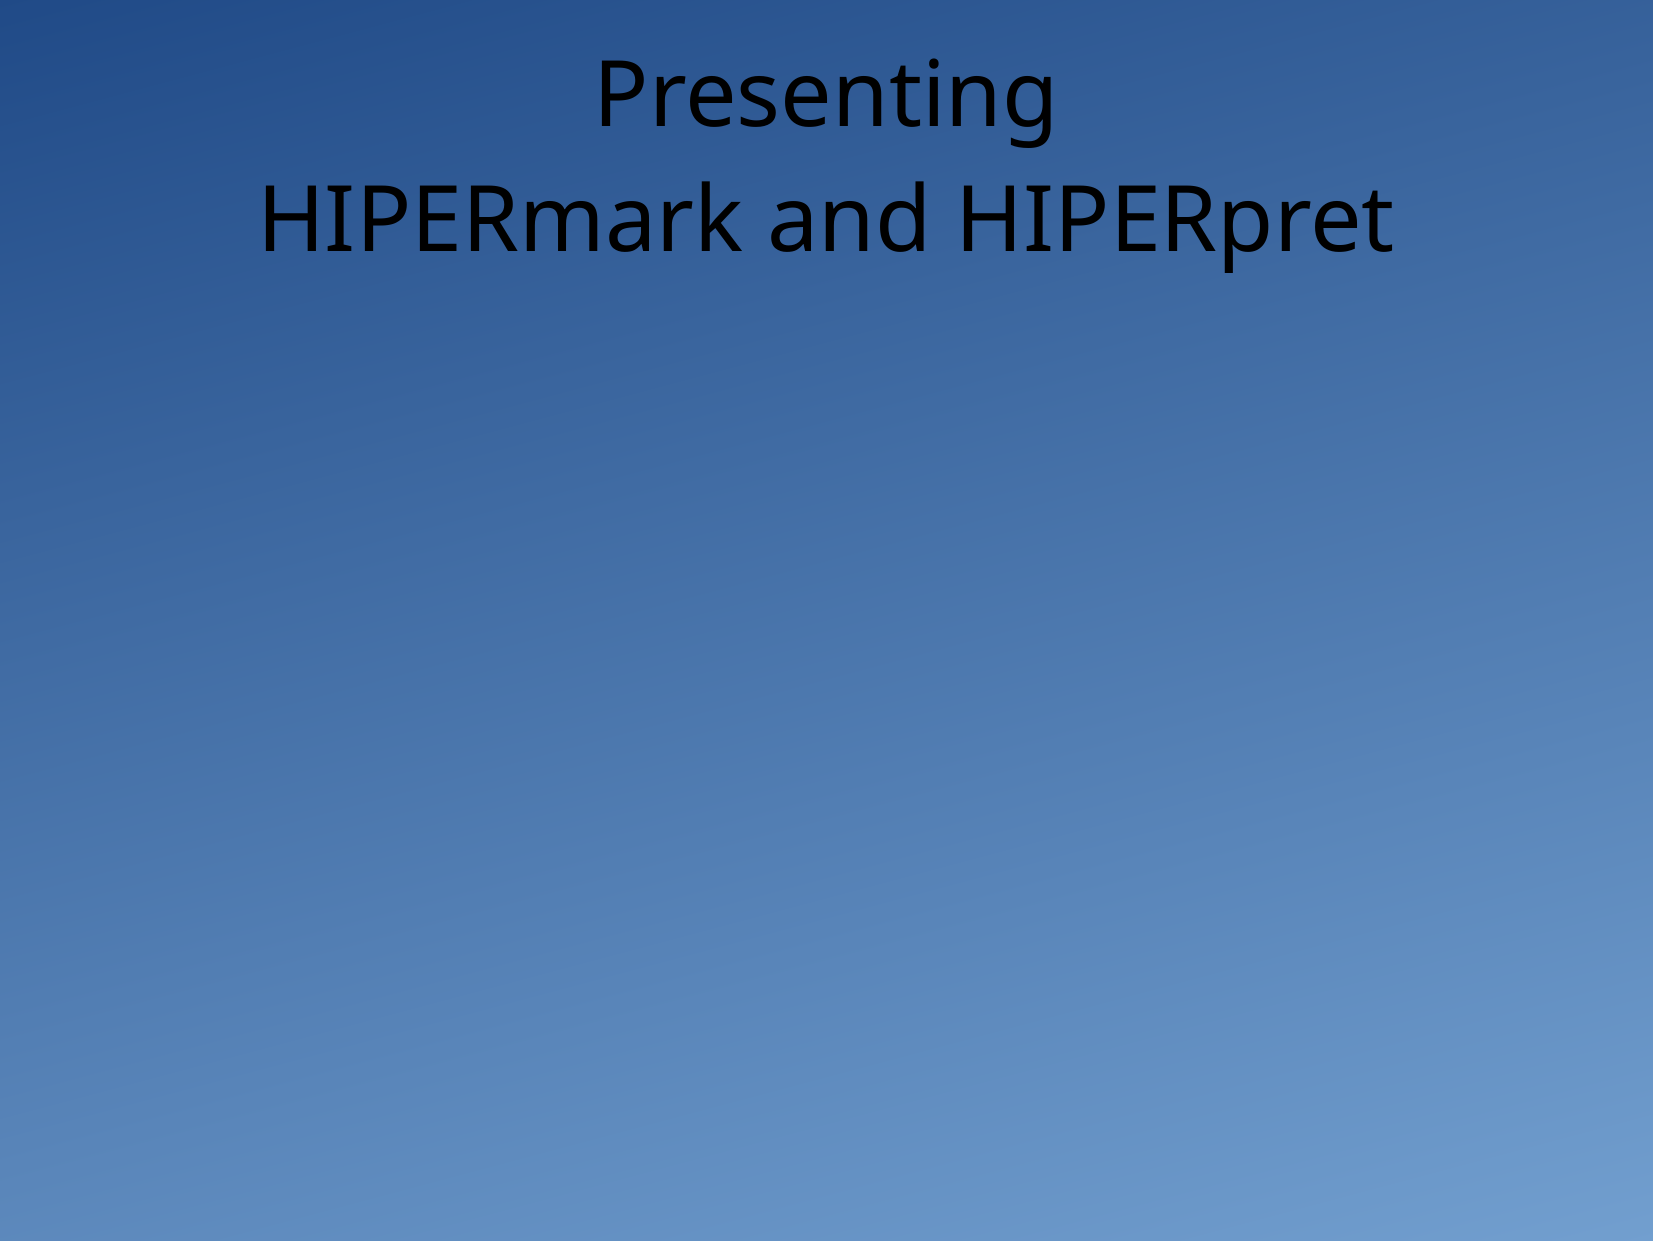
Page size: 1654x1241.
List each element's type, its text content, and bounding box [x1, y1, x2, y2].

title Presenting HIPERmark and HIPERpret [82, 31, 1571, 275]
